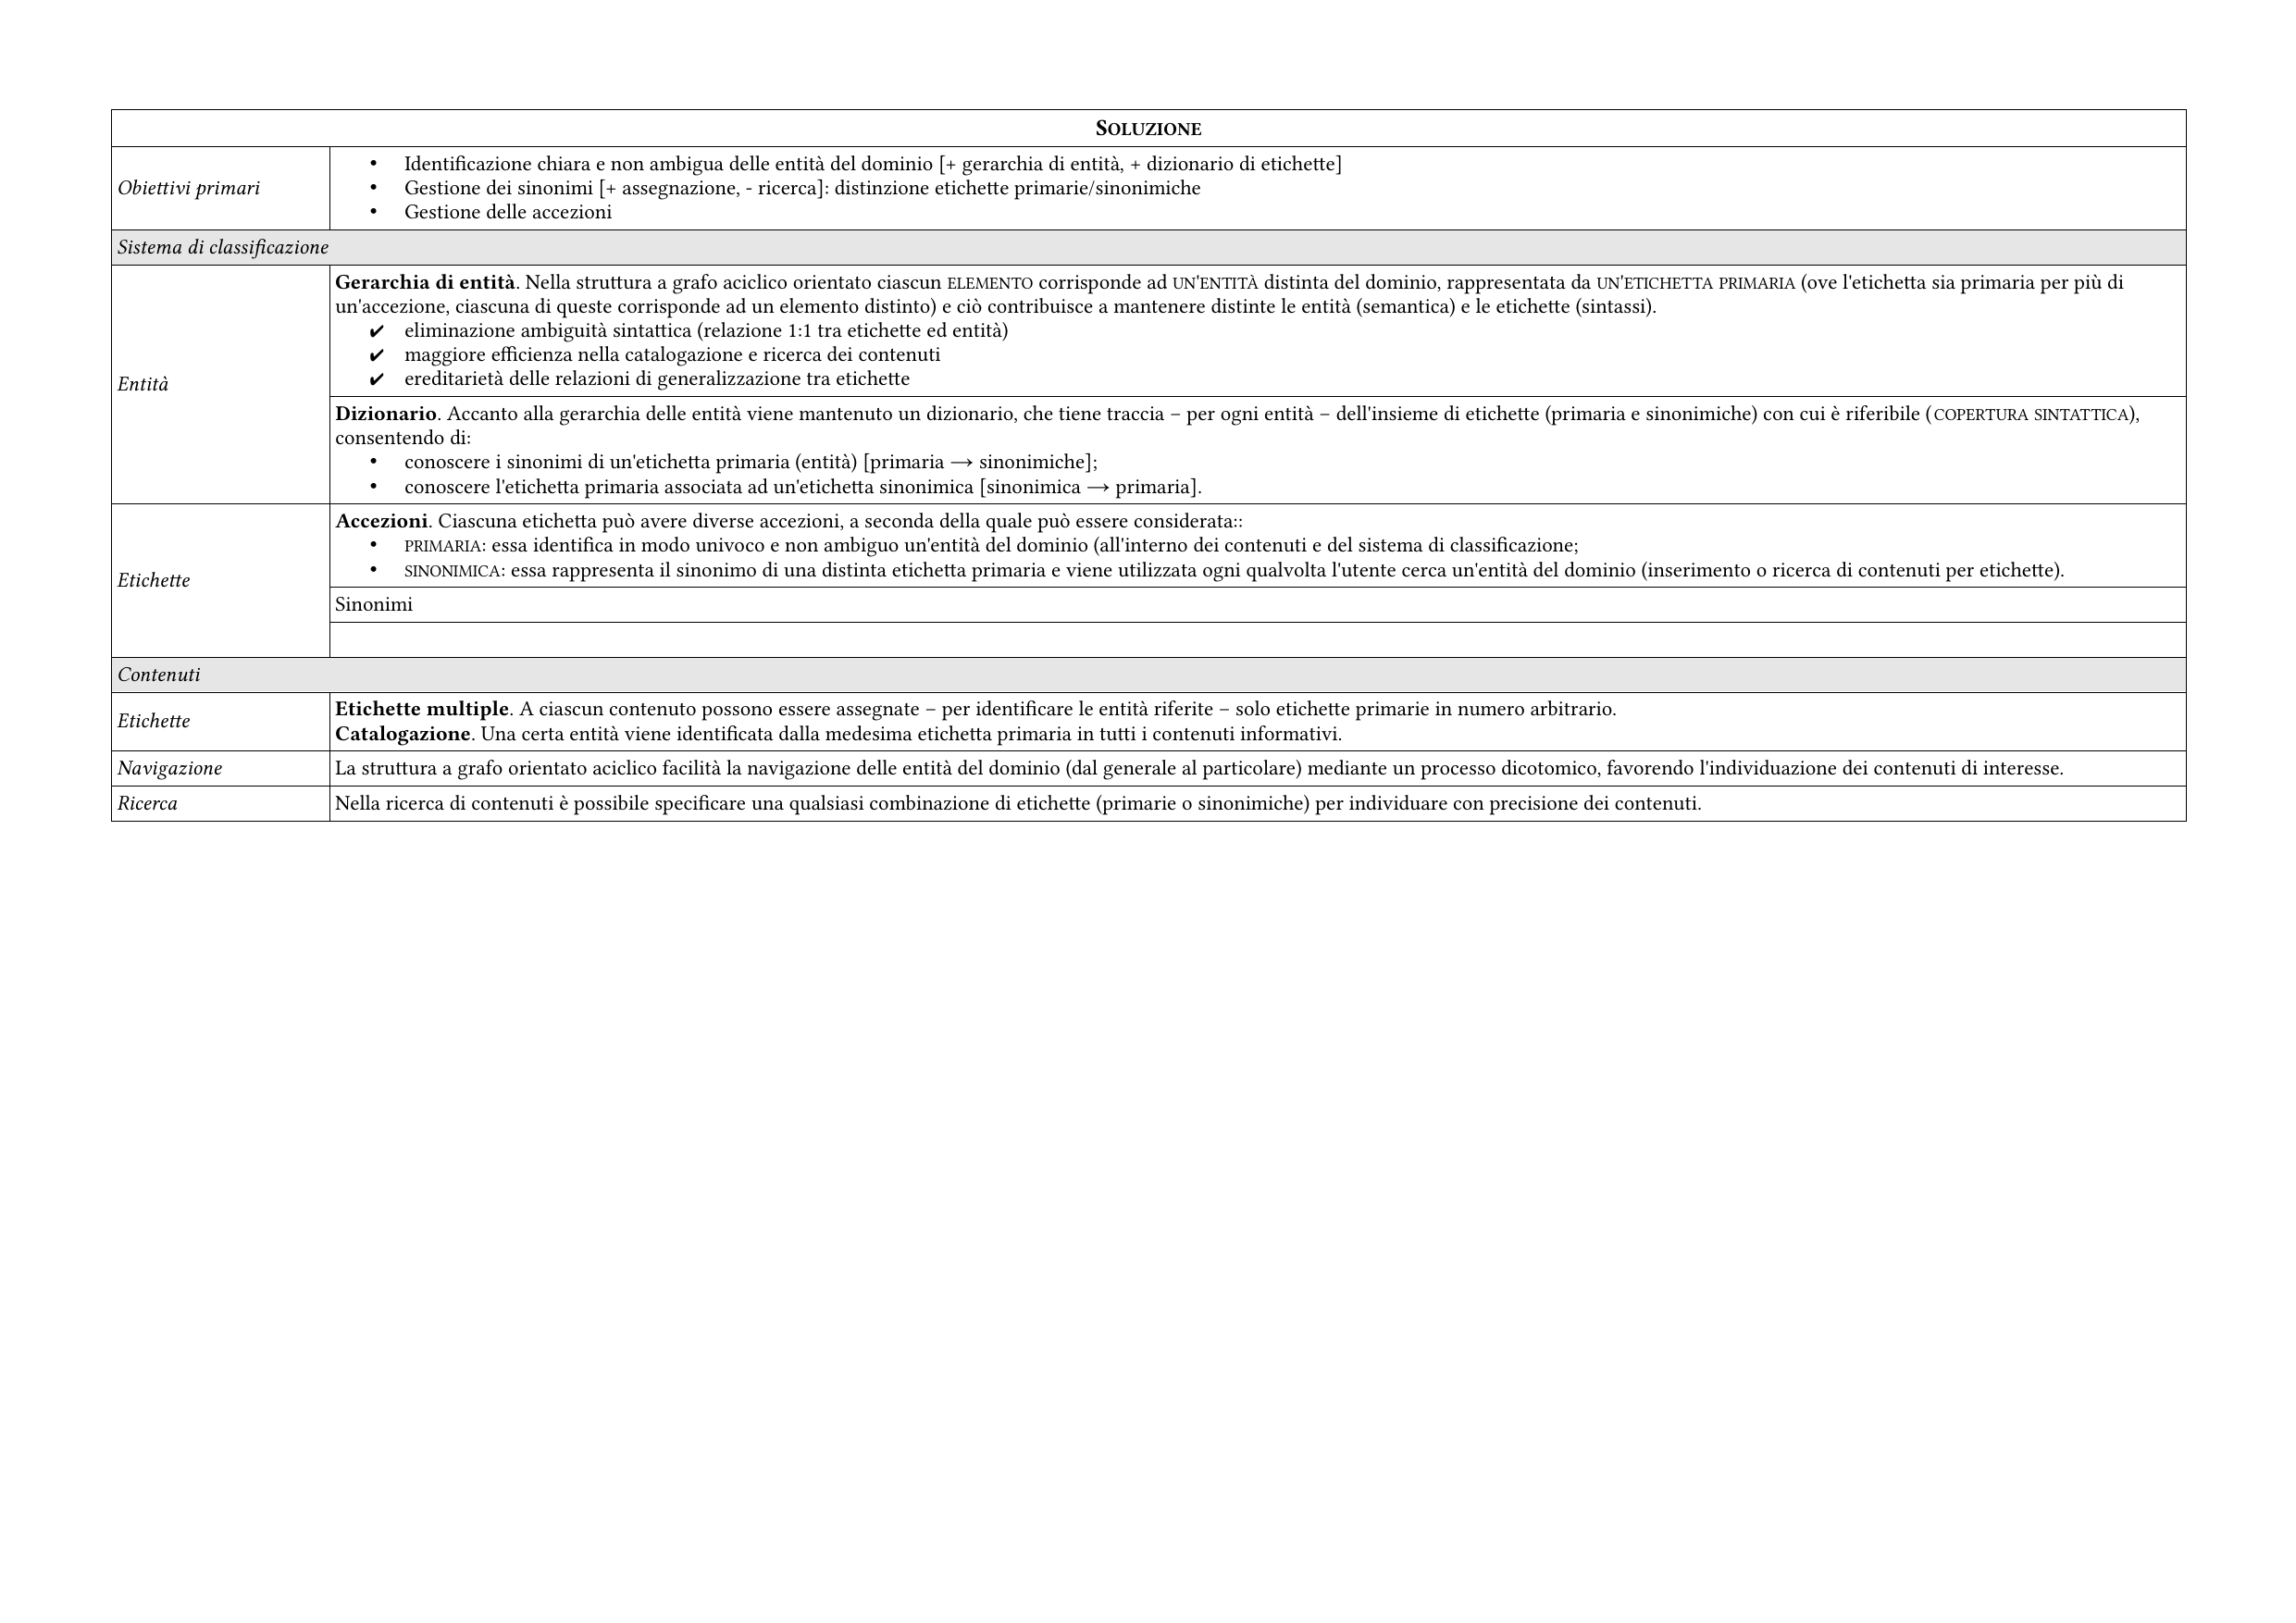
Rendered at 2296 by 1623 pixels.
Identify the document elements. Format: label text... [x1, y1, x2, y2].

table_cell Sinonimi [330, 588, 2186, 622]
table_cell Etichette [112, 504, 329, 657]
table_cell Dizionario. Accanto alla gerarchia delle entità viene mantenuto un dizionario, che tiene traccia – per ogni entità – dell'insieme di etichette (primaria e sinonimiche) con cui è riferibile (copertura sintattica), consentendo di: conoscere i sinonimi di un'etichetta primaria (entità) [primaria → sinonimiche]; conoscere l'etichetta primaria associata ad un'etichetta sinonimica [sinonimica → primaria]. [330, 397, 2186, 503]
table_cell Navigazione [112, 751, 329, 786]
table_cell Contenuti [112, 658, 2186, 691]
table_cell La struttura a grafo orientato aciclico facilità la navigazione delle entità del dominio (dal generale al particolare) mediante un processo dicotomico, favorendo l'individuazione dei contenuti di interesse. [330, 751, 2186, 786]
table_cell Etichette multiple. A ciascun contenuto possono essere assegnate – per identificare le entità riferite – solo etichette primarie in numero arbitrario. Catalogazione. Una certa entità viene identificata dalla medesima etichetta primaria in tutti i contenuti informativi. [330, 693, 2186, 750]
table_cell Nella ricerca di contenuti è possibile specificare una qualsiasi combinazione di etichette (primarie o sinonimiche) per individuare con precisione dei contenuti. [330, 787, 2186, 821]
table_cell [330, 623, 2186, 657]
table_cell Obiettivi primari [112, 147, 329, 229]
table_cell Etichette [112, 693, 329, 750]
table_cell Accezioni. Ciascuna etichetta può avere diverse accezioni, a seconda della quale può essere considerata:: primaria: essa identifica in modo univoco e non ambiguo un'entità del dominio (all'interno dei contenuti e del sistema di classificazione; sinonimica: essa rappresenta il sinonimo di una distinta etichetta primaria e viene utilizzata ogni qualvolta l'utente cerca un'entità del dominio (inserimento o ricerca di contenuti per etichette). [330, 504, 2186, 587]
table_cell Identificazione chiara e non ambigua delle entità del dominio [+ gerarchia di entità, + dizionario di etichette] Gestione dei sinonimi [+ assegnazione, - ricerca]: distinzione etichette primarie/sinonimiche Gestione delle accezioni [330, 147, 2186, 229]
table_cell Sistema di classificazione [112, 230, 2186, 265]
table_cell Entità [112, 266, 329, 503]
table_cell Gerarchia di entità. Nella struttura a grafo aciclico orientato ciascun elemento corrisponde ad un'entità distinta del dominio, rappresentata da un'etichetta primaria (ove l'etichetta sia primaria per più di un'accezione, ciascuna di queste corrisponde ad un elemento distinto) e ciò contribuisce a mantenere distinte le entità (semantica) e le etichette (sintassi). eliminazione ambiguità sintattica (relazione 1:1 tra etichette ed entità) maggiore efficienza nella catalogazione e ricerca dei contenuti ereditarietà delle relazioni di generalizzazione tra etichette [330, 266, 2186, 396]
table_cell Ricerca [112, 787, 329, 821]
table_header Soluzione [112, 110, 2186, 146]
